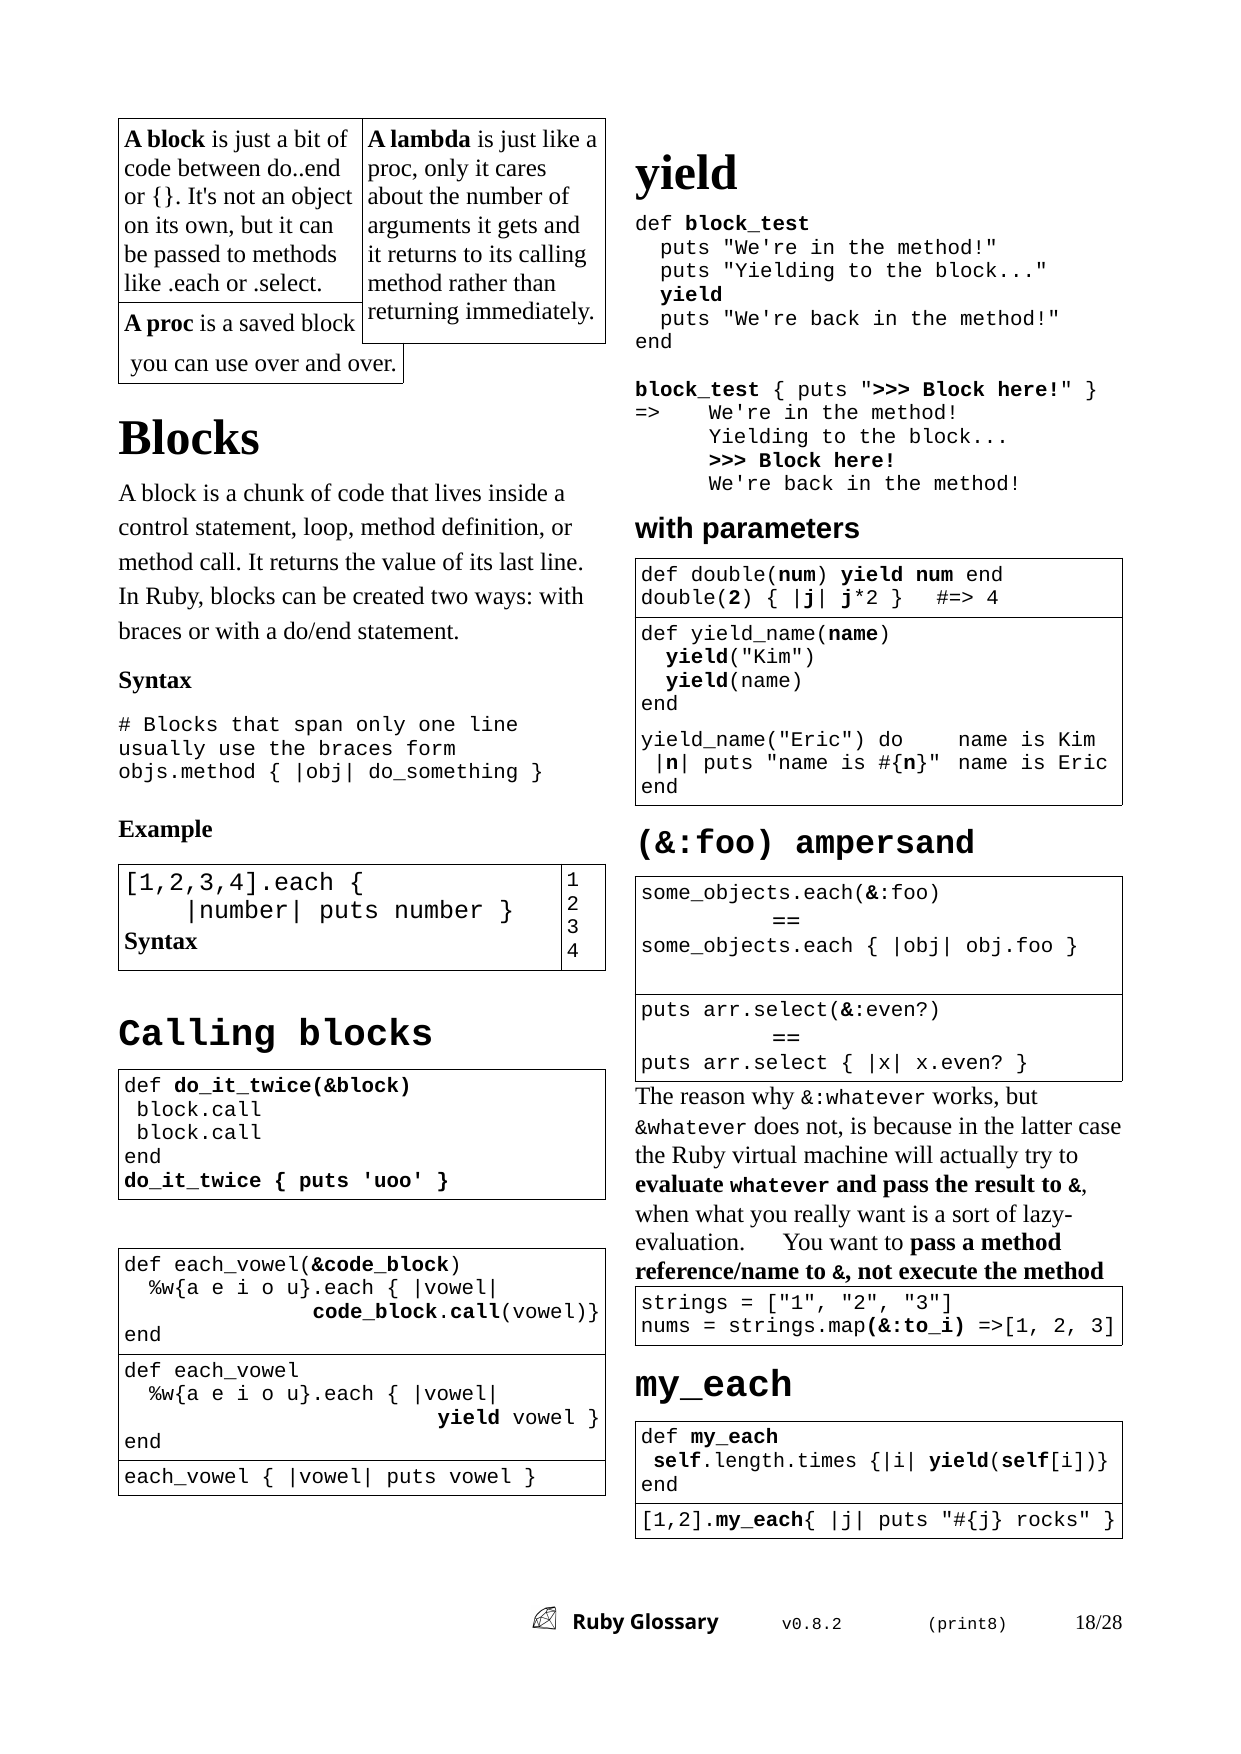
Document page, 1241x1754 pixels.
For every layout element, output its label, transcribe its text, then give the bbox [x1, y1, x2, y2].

table_header def double(num) yield num end double(2) { |j| j*2 } #=> 4 [636, 559, 1122, 617]
text A block is a chunk of code that lives inside a control statement, loop, method definition, or method call. It returns the value of its last line. In Ruby, blocks can be created two ways: with braces or with a do/end statement. [118, 478, 605, 644]
table_header 1 2 3 4 [562, 865, 605, 969]
subtitle (&:foo) ampersand [635, 826, 1122, 864]
table_header A block is just a bit of code between do..end or {}. It's not an object on its own, but it can be passed to methods like .each or .select. [119, 119, 362, 302]
text puts "We're in the method!" [635, 237, 1122, 260]
text Example [118, 814, 605, 843]
text puts "We're back in the method!" [635, 308, 1122, 331]
table_header [1,2,3,4].each { |number| puts number } Syntax [119, 865, 561, 969]
subtitle with parameters [635, 511, 1122, 545]
table_header def each_vowel(&code_block) %w{a e i o u}.each { |vowel| code_block.call(vowel)} end [119, 1249, 605, 1354]
text Syntax [118, 665, 605, 694]
table_cell name is Kim name is Eric [952, 723, 1122, 805]
text The reason why &:whatever works, but &whatever does not, is because in the latter case the Ruby virtual machine will actually try to evaluate whatever and pass the result to &, when what you really want is a sort of lazy-evaluation. You want to pass a method reference/name to &, not execute the method [635, 1082, 1122, 1286]
table_cell yield_name("Eric") do |n| puts "name is #{n}" end [636, 723, 952, 805]
table_header A lambda is just like a proc, only it cares about the number of arguments it gets and it returns to its calling method rather than returning immediately. [363, 119, 605, 342]
text end [635, 331, 1122, 355]
text yield [635, 284, 1122, 308]
subtitle Blocks [118, 408, 605, 465]
table_cell [404, 344, 605, 383]
subtitle my_each [635, 1366, 1122, 1408]
text We're back in the method! [635, 473, 1122, 497]
table_cell A proc is a saved block [119, 303, 362, 342]
text Yielding to the block... [635, 426, 1122, 449]
text puts "Yielding to the block..." [635, 260, 1122, 284]
table_header some_objects.each(&:foo) == some_objects.each { |obj| obj.foo } [636, 877, 1122, 993]
table_cell def each_vowel %w{a e i o u}.each { |vowel| yield vowel } end [119, 1355, 605, 1460]
table_header strings = ["1", "2", "3"] nums = strings.map(&:to_i) =>[1, 2, 3] [636, 1287, 1122, 1345]
table_cell puts arr.select(&:even?) == puts arr.select { |x| x.even? } [636, 995, 1122, 1081]
table_cell you can use over and over. [119, 343, 403, 383]
text >>> Block here! [635, 449, 1122, 473]
table_cell [1,2].my_each{ |j| puts "#{j} rocks" } [636, 1504, 1122, 1538]
table_header def my_each self.length.times {|i| yield(self[i])} end [636, 1422, 1122, 1503]
table_header [952, 618, 1122, 723]
table_header def do_it_twice(&block) block.call block.call end do_it_twice { puts 'uoo' } [119, 1070, 605, 1199]
text block_test { puts ">>> Block here!" } [635, 379, 1122, 402]
subtitle yield [635, 143, 1122, 201]
subtitle Calling blocks [118, 1014, 605, 1057]
text => We're in the method! [635, 402, 1122, 426]
text def block_test [635, 213, 1122, 237]
table_cell each_vowel { |vowel| puts vowel } [119, 1461, 605, 1495]
text # Blocks that span only one line usually use the braces form [118, 714, 605, 761]
table_header def yield_name(name) yield("Kim") yield(name) end [636, 618, 952, 723]
text objs.method { |obj| do_something } [118, 761, 605, 785]
picture [530, 1605, 557, 1630]
